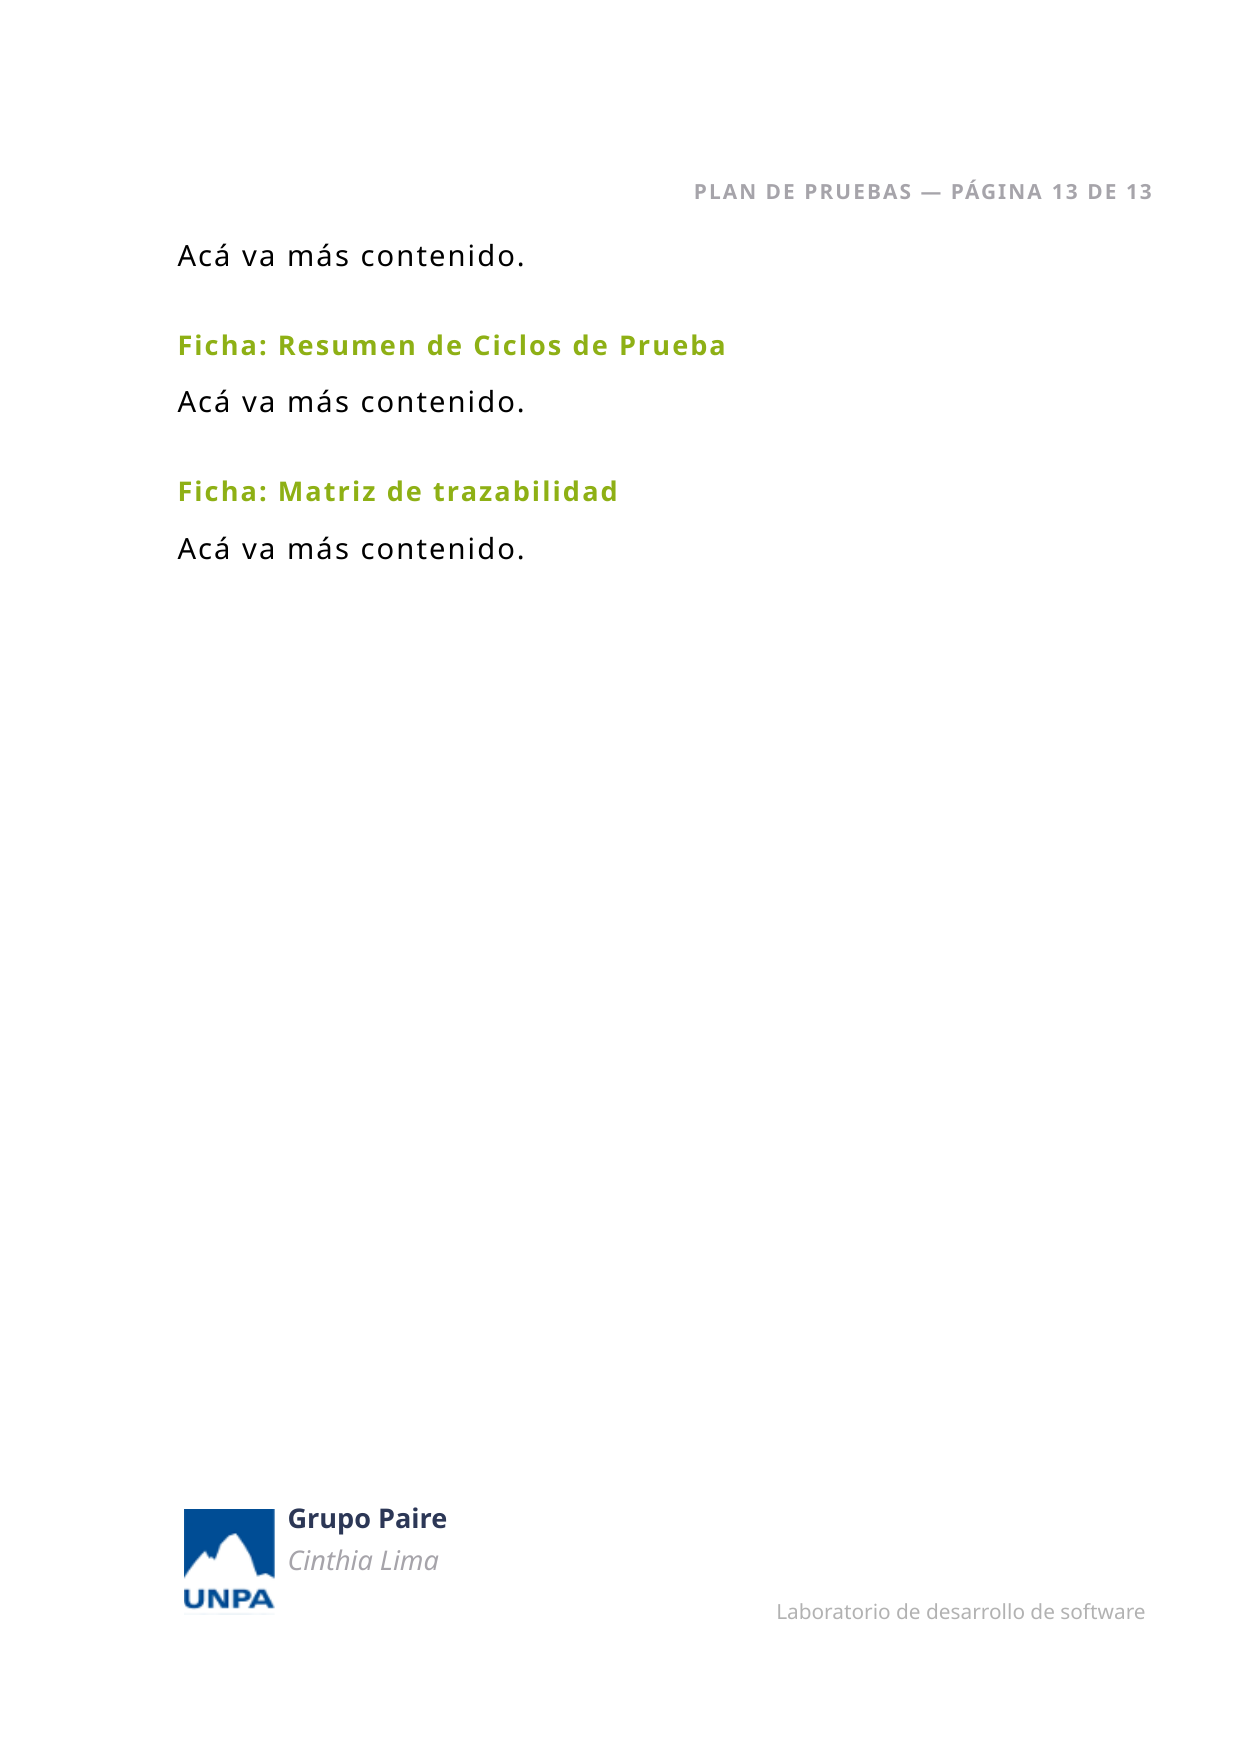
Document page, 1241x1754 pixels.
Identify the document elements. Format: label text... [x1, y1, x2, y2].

text Ficha: Matriz de trazabilidad [177, 473, 1152, 510]
text Acá va más contenido. [177, 382, 1152, 421]
picture [184, 1509, 275, 1615]
text Acá va más contenido. [177, 235, 1152, 275]
text Acá va más contenido. [177, 528, 1152, 568]
text Ficha: Resumen de Ciclos de Prueba [177, 326, 1152, 363]
